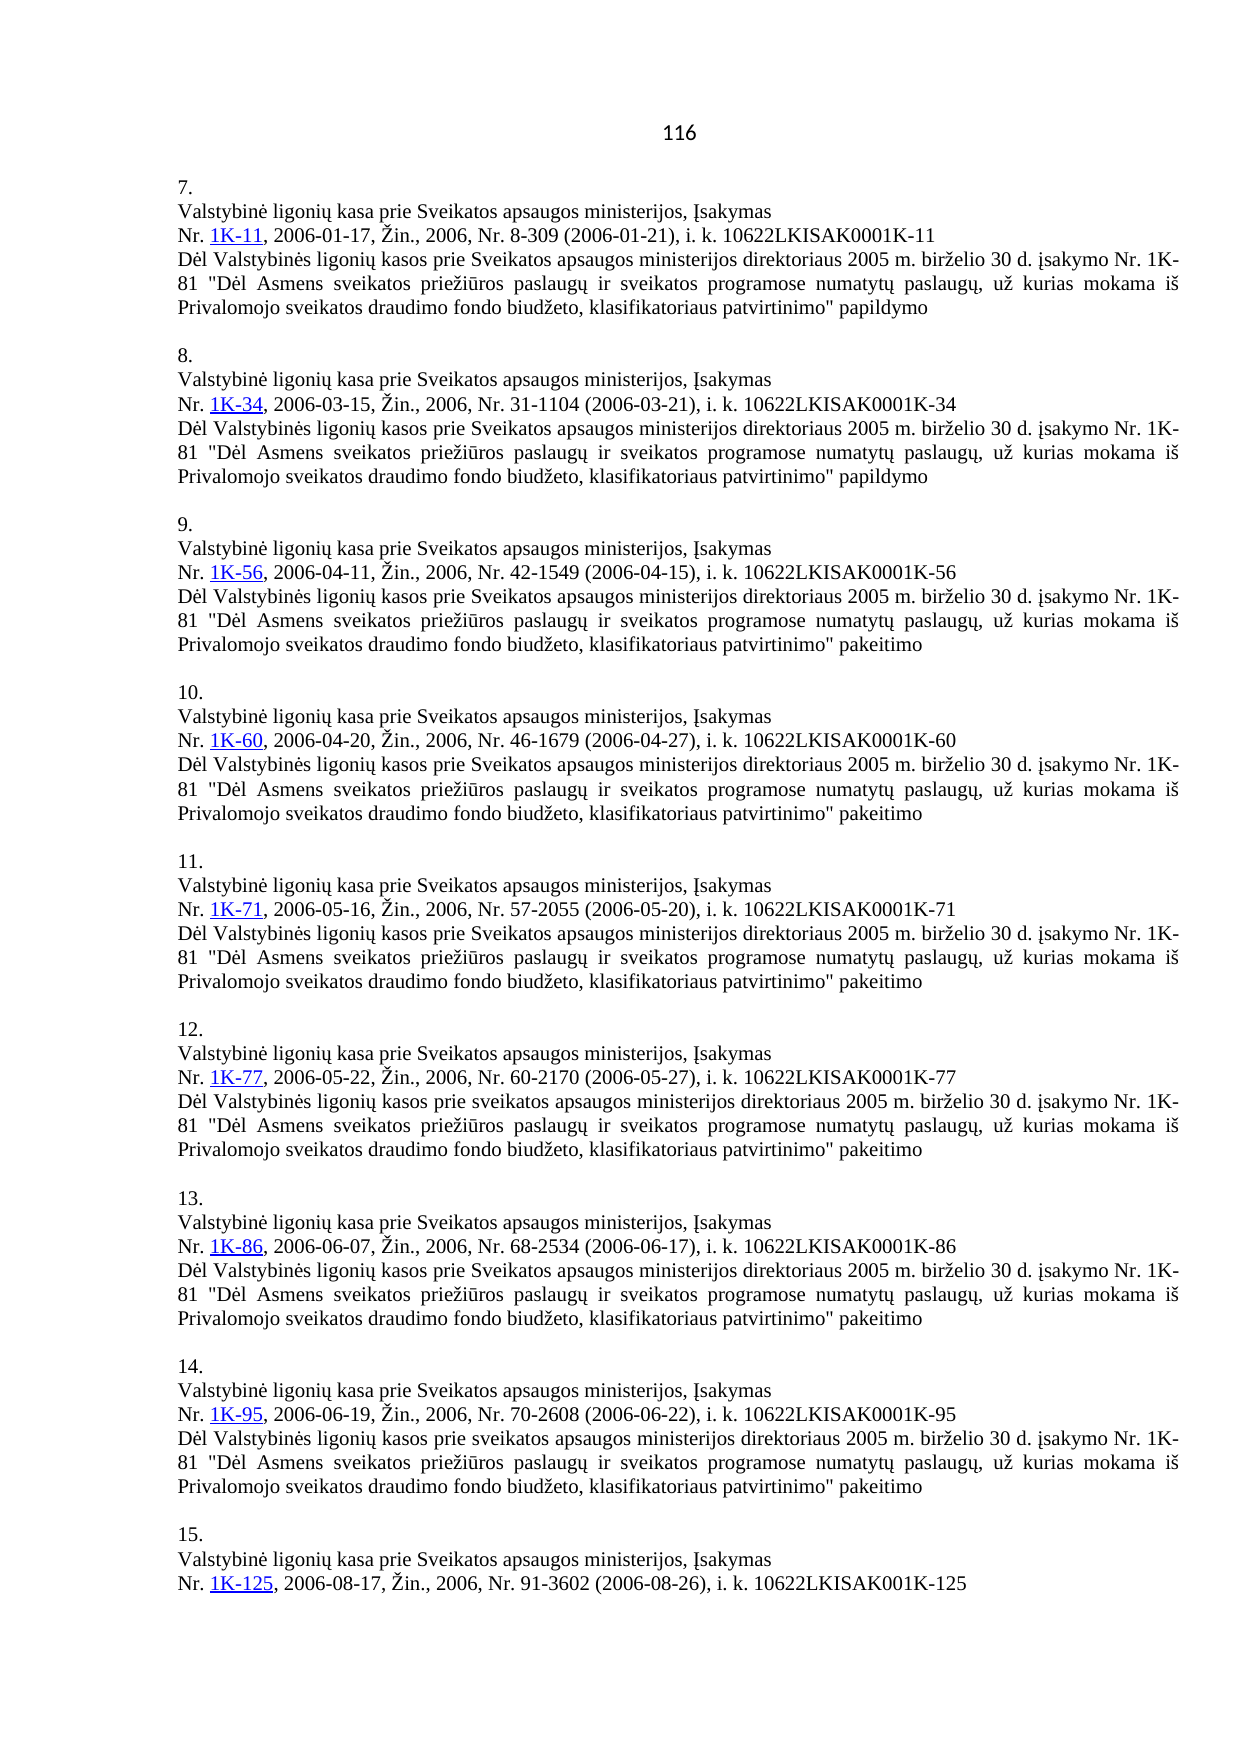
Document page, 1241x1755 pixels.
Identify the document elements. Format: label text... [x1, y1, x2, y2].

text Valstybinė ligonių kasa prie Sveikatos apsaugos ministerijos, Įsakymas [177, 1378, 1181, 1402]
text Nr. 1K-125, 2006-08-17, Žin., 2006, Nr. 91-3602 (2006-08-26), i. k. 10622LKISAK001K-125 [177, 1571, 1181, 1594]
text Valstybinė ligonių kasa prie Sveikatos apsaugos ministerijos, Įsakymas [177, 1546, 1181, 1571]
text 13. [177, 1186, 1181, 1209]
text Dėl Valstybinės ligonių kasos prie sveikatos apsaugos ministerijos direktoriaus 2005 m. birželio 30 d. įsakymo Nr. 1K-81 "Dėl Asmens sveikatos priežiūros paslaugų ir sveikatos programose numatytų paslaugų, už kurias mokama iš Privalomojo sveikatos draudimo fondo biudžeto, klasifikatoriaus patvirtinimo" pakeitimo [177, 1089, 1181, 1161]
text Nr. 1K-34, 2006-03-15, Žin., 2006, Nr. 31-1104 (2006-03-21), i. k. 10622LKISAK0001K-34 [177, 391, 1181, 416]
text Nr. 1K-56, 2006-04-11, Žin., 2006, Nr. 42-1549 (2006-04-15), i. k. 10622LKISAK0001K-56 [177, 560, 1181, 584]
text 11. [177, 849, 1181, 873]
text 14. [177, 1354, 1181, 1378]
text Valstybinė ligonių kasa prie Sveikatos apsaugos ministerijos, Įsakymas [177, 704, 1181, 728]
text Nr. 1K-95, 2006-06-19, Žin., 2006, Nr. 70-2608 (2006-06-22), i. k. 10622LKISAK0001K-95 [177, 1402, 1181, 1426]
text 9. [177, 512, 1181, 536]
text Nr. 1K-86, 2006-06-07, Žin., 2006, Nr. 68-2534 (2006-06-17), i. k. 10622LKISAK0001K-86 [177, 1234, 1181, 1258]
text Dėl Valstybinės ligonių kasos prie sveikatos apsaugos ministerijos direktoriaus 2005 m. birželio 30 d. įsakymo Nr. 1K-81 "Dėl Asmens sveikatos priežiūros paslaugų ir sveikatos programose numatytų paslaugų, už kurias mokama iš Privalomojo sveikatos draudimo fondo biudžeto, klasifikatoriaus patvirtinimo" pakeitimo [177, 1426, 1181, 1498]
text Valstybinė ligonių kasa prie Sveikatos apsaugos ministerijos, Įsakymas [177, 367, 1181, 391]
text 15. [177, 1522, 1181, 1546]
text Dėl Valstybinės ligonių kasos prie Sveikatos apsaugos ministerijos direktoriaus 2005 m. birželio 30 d. įsakymo Nr. 1K-81 "Dėl Asmens sveikatos priežiūros paslaugų ir sveikatos programose numatytų paslaugų, už kurias mokama iš Privalomojo sveikatos draudimo fondo biudžeto, klasifikatoriaus patvirtinimo" pakeitimo [177, 921, 1181, 993]
text Nr. 1K-60, 2006-04-20, Žin., 2006, Nr. 46-1679 (2006-04-27), i. k. 10622LKISAK0001K-60 [177, 728, 1181, 752]
text Nr. 1K-77, 2006-05-22, Žin., 2006, Nr. 60-2170 (2006-05-27), i. k. 10622LKISAK0001K-77 [177, 1065, 1181, 1089]
text Valstybinė ligonių kasa prie Sveikatos apsaugos ministerijos, Įsakymas [177, 536, 1181, 560]
text Nr. 1K-71, 2006-05-16, Žin., 2006, Nr. 57-2055 (2006-05-20), i. k. 10622LKISAK0001K-71 [177, 897, 1181, 921]
text Valstybinė ligonių kasa prie Sveikatos apsaugos ministerijos, Įsakymas [177, 873, 1181, 897]
text Dėl Valstybinės ligonių kasos prie Sveikatos apsaugos ministerijos direktoriaus 2005 m. birželio 30 d. įsakymo Nr. 1K-81 "Dėl Asmens sveikatos priežiūros paslaugų ir sveikatos programose numatytų paslaugų, už kurias mokama iš Privalomojo sveikatos draudimo fondo biudžeto, klasifikatoriaus patvirtinimo" pakeitimo [177, 584, 1181, 656]
text Dėl Valstybinės ligonių kasos prie Sveikatos apsaugos ministerijos direktoriaus 2005 m. birželio 30 d. įsakymo Nr. 1K- 81 "Dėl Asmens sveikatos priežiūros paslaugų ir sveikatos programose numatytų paslaugų, už kurias mokama iš Privalomojo sveikatos draudimo fondo biudžeto, klasifikatoriaus patvirtinimo" papildymo [177, 247, 1181, 319]
text 8. [177, 343, 1181, 367]
text 12. [177, 1017, 1181, 1041]
text Valstybinė ligonių kasa prie Sveikatos apsaugos ministerijos, Įsakymas [177, 199, 1181, 223]
text 7. [177, 175, 1181, 199]
text Valstybinė ligonių kasa prie Sveikatos apsaugos ministerijos, Įsakymas [177, 1209, 1181, 1234]
text Dėl Valstybinės ligonių kasos prie Sveikatos apsaugos ministerijos direktoriaus 2005 m. birželio 30 d. įsakymo Nr. 1K-81 "Dėl Asmens sveikatos priežiūros paslaugų ir sveikatos programose numatytų paslaugų, už kurias mokama iš Privalomojo sveikatos draudimo fondo biudžeto, klasifikatoriaus patvirtinimo" pakeitimo [177, 752, 1181, 824]
text Dėl Valstybinės ligonių kasos prie Sveikatos apsaugos ministerijos direktoriaus 2005 m. birželio 30 d. įsakymo Nr. 1K-81 "Dėl Asmens sveikatos priežiūros paslaugų ir sveikatos programose numatytų paslaugų, už kurias mokama iš Privalomojo sveikatos draudimo fondo biudžeto, klasifikatoriaus patvirtinimo" pakeitimo [177, 1258, 1181, 1330]
text Nr. 1K-11, 2006-01-17, Žin., 2006, Nr. 8-309 (2006-01-21), i. k. 10622LKISAK0001K-11 [177, 223, 1181, 247]
text Valstybinė ligonių kasa prie Sveikatos apsaugos ministerijos, Įsakymas [177, 1041, 1181, 1065]
text 10. [177, 680, 1181, 704]
text Dėl Valstybinės ligonių kasos prie Sveikatos apsaugos ministerijos direktoriaus 2005 m. birželio 30 d. įsakymo Nr. 1K-81 "Dėl Asmens sveikatos priežiūros paslaugų ir sveikatos programose numatytų paslaugų, už kurias mokama iš Privalomojo sveikatos draudimo fondo biudžeto, klasifikatoriaus patvirtinimo" papildymo [177, 416, 1181, 488]
